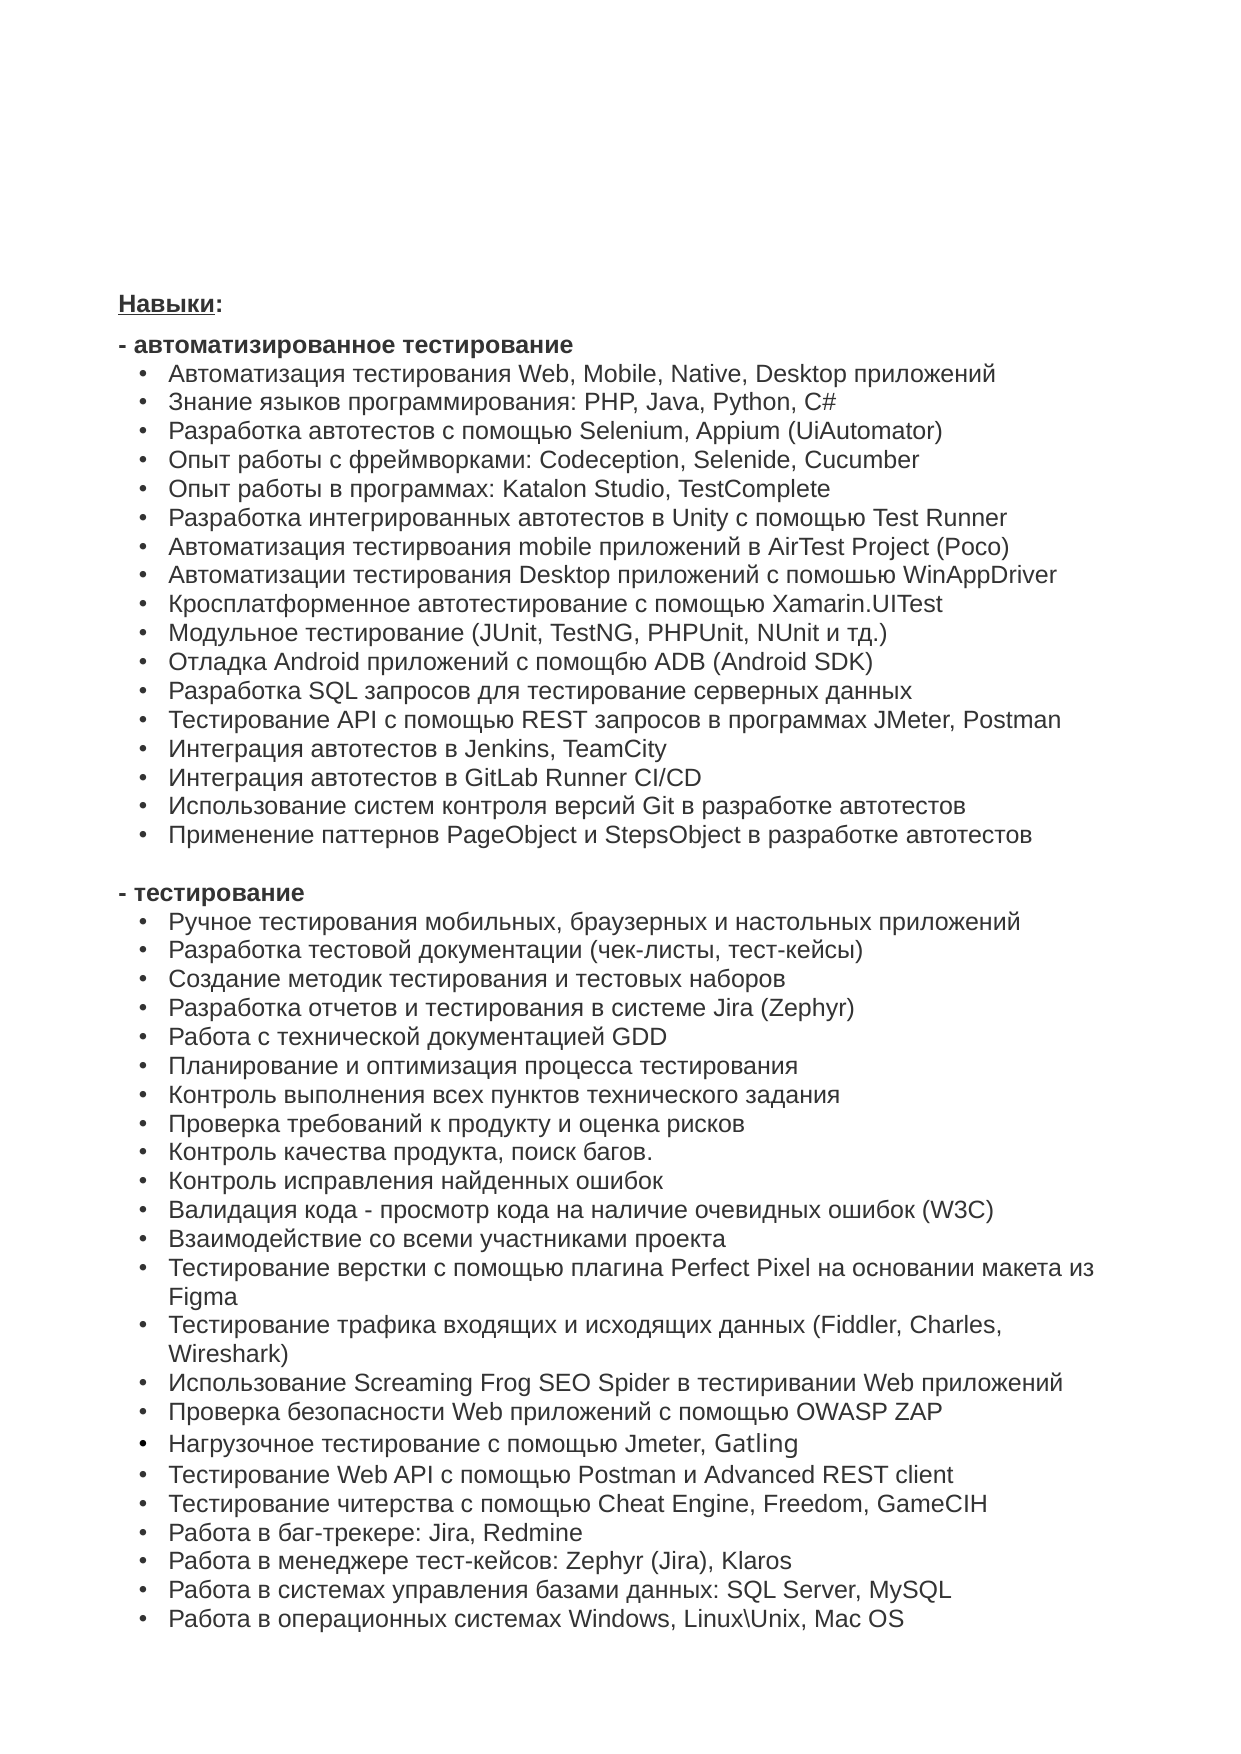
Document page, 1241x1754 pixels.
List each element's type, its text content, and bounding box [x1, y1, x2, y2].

list Проверка безопасности Web приложений с помощью OWASP ZAP [139, 1397, 1122, 1426]
list Работа в менеджере тест-кейсов: Zephyr (Jira), Klaros [139, 1546, 1122, 1575]
subtitle Навыки: [118, 288, 1122, 317]
list Знание языков программирования: PHP, Java, Python, C# [139, 387, 1122, 416]
list Отладка Android приложений с помощбю ADB (Android SDK) [139, 647, 1122, 676]
list Модульное тестирование (JUnit, TestNG, PHPUnit, NUnit и тд.) [139, 618, 1122, 647]
list Тестирование API с помощью REST запросов в программах JMeter, Postman [139, 705, 1122, 734]
list Работа в системах управления базами данных: SQL Server, MySQL [139, 1575, 1122, 1604]
list Разработка интегрированных автотестов в Unity с помощью Test Runner [139, 503, 1122, 532]
list Тестирование трафика входящих и исходящих данных (Fiddler, Charles, Wireshark) [139, 1310, 1122, 1368]
list Разработка отчетов и тестирования в системе Jira (Zephyr) [139, 993, 1122, 1022]
list Разработка автотестов с помощью Selenium, Appium (UiAutomator) [139, 416, 1122, 445]
list Ручное тестирования мобильных, браузерных и настольных приложений [139, 907, 1122, 935]
list Нагрузочное тестирование с помощью Jmeter, Gatling [139, 1426, 1122, 1460]
list Автоматизация тестирования Web, Mobile, Native, Desktop приложений [139, 358, 1122, 387]
list Автоматизации тестирования Desktop приложений с помошью WinAppDriver [139, 561, 1122, 589]
list Интеграция автотестов в Jenkins, TeamCity [139, 734, 1122, 762]
list Применение паттернов PageObject и StepsObject в разработке автотестов [139, 820, 1122, 849]
list Опыт работы с фреймворками: Codeception, Selenide, Cucumber [139, 445, 1122, 474]
list Тестирование верстки с помощью плагина Perfect Pixel на основании макета из Figma [139, 1253, 1122, 1310]
list Работа в операционных системах Windows, Linux\Unix, Mac OS [139, 1604, 1122, 1633]
list Разработка SQL запросов для тестирование серверных данных [139, 676, 1122, 705]
list Тестирование читерства с помощью Cheat Engine, Freedom, GameCIH [139, 1489, 1122, 1517]
list Планирование и оптимизация процесса тестирования [139, 1051, 1122, 1080]
list Контроль качества продукта, поиск багов. [139, 1137, 1122, 1166]
list Валидация кода - просмотр кода на наличие очевидных ошибок (W3C) [139, 1195, 1122, 1224]
subtitle - тестирование [118, 878, 1122, 907]
list Контроль исправления найденных ошибок [139, 1166, 1122, 1195]
list Использование Screaming Frog SEO Spider в тестиривании Web приложений [139, 1368, 1122, 1397]
list Проверка требований к продукту и оценка рисков [139, 1108, 1122, 1137]
list Работа с технической документацией GDD [139, 1022, 1122, 1051]
list Интеграция автотестов в GitLab Runner CI/CD [139, 762, 1122, 791]
list Контроль выполнения всех пунктов технического задания [139, 1080, 1122, 1108]
list Опыт работы в программах: Katalon Studio, TestComplete [139, 474, 1122, 503]
list Автоматизация тестирвоания mobile приложений в AirTest Project (Poco) [139, 532, 1122, 561]
list Разработка тестовой документации (чек-листы, тест-кейсы) [139, 935, 1122, 964]
list Кросплатформенное автотестирование с помощью Xamarin.UITest [139, 589, 1122, 618]
list Создание методик тестирования и тестовых наборов [139, 964, 1122, 993]
subtitle - автоматизированное тестирование [118, 330, 1122, 358]
list Тестирование Web API с помощью Postman и Advanced REST client [139, 1460, 1122, 1489]
list Взаимодействие со всеми участниками проекта [139, 1224, 1122, 1253]
list Работа в баг-трекере: Jira, Redmine [139, 1517, 1122, 1546]
list Использование систем контроля версий Git в разработке автотестов [139, 791, 1122, 820]
